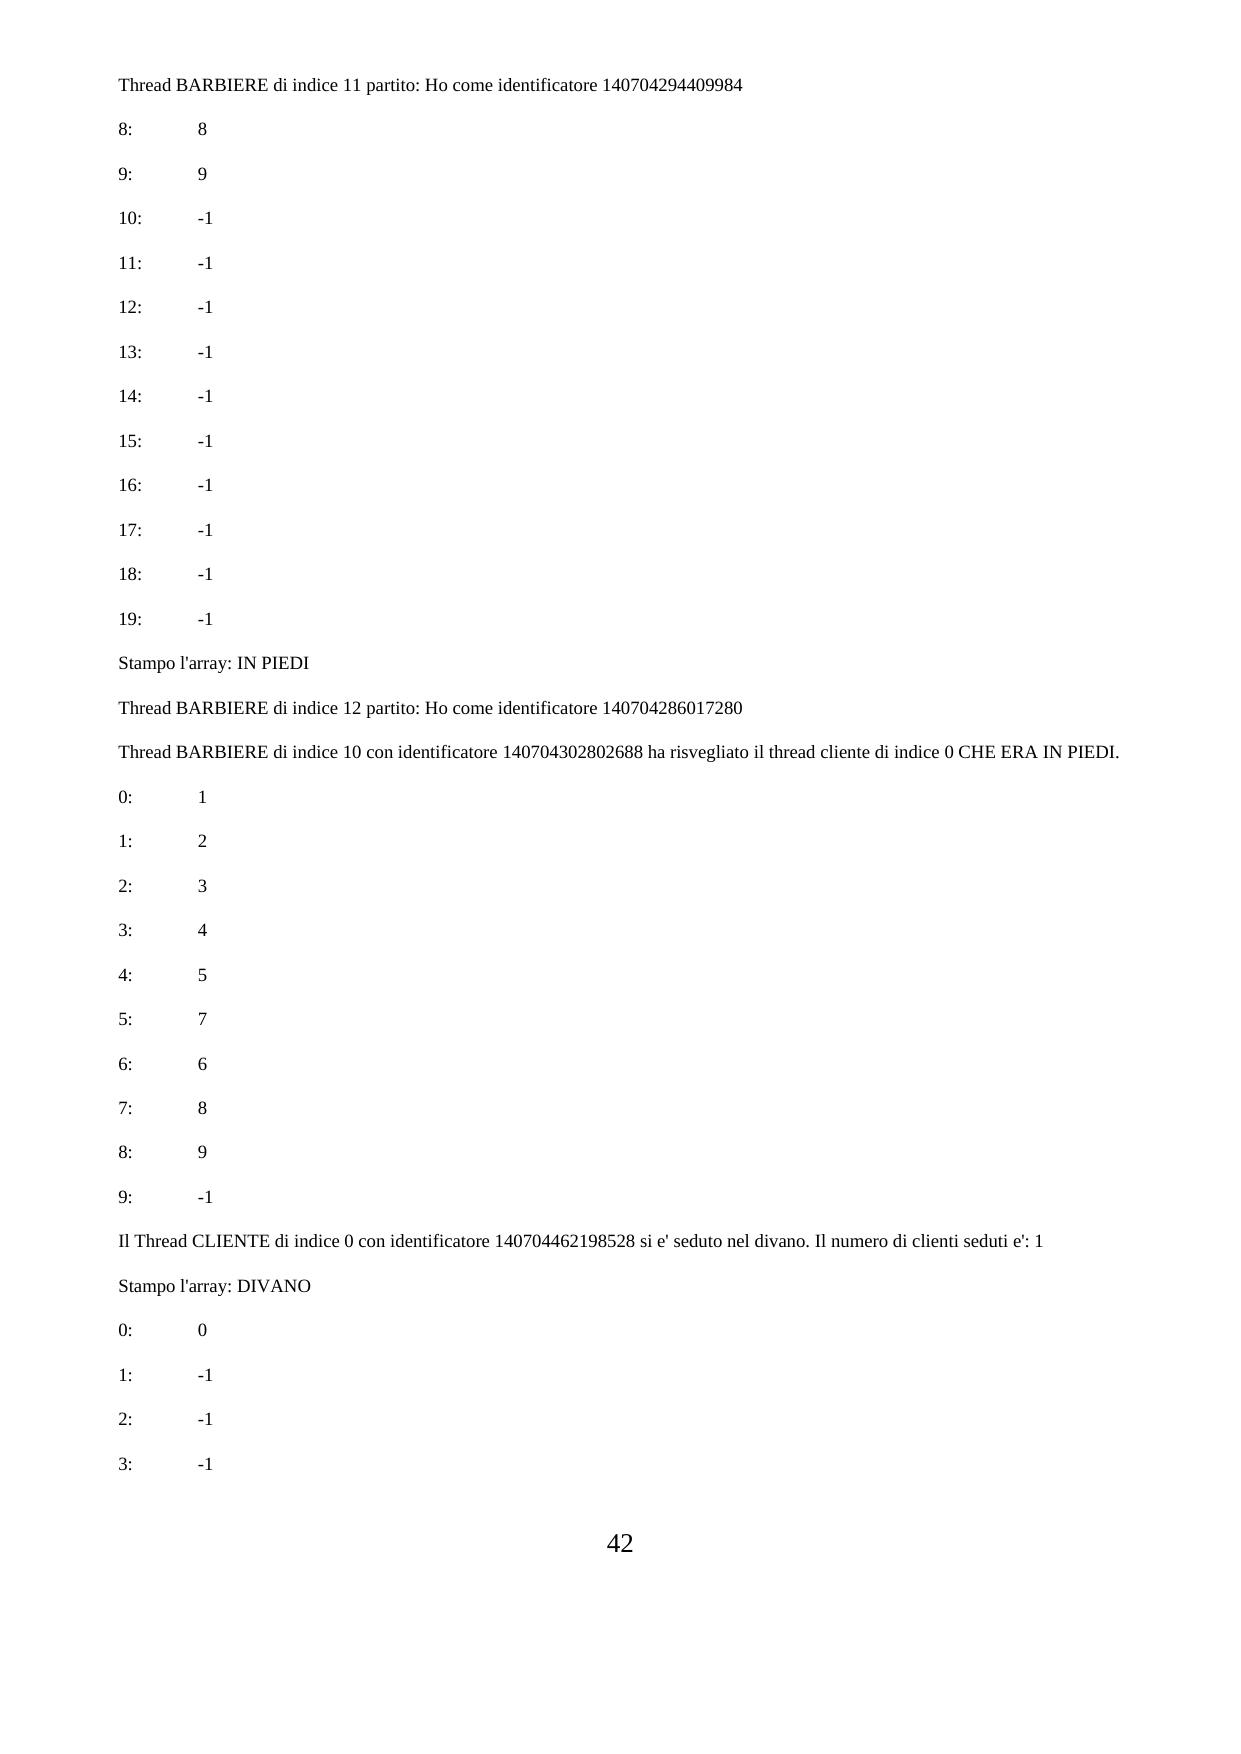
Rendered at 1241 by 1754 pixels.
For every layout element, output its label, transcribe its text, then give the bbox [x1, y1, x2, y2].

text 3: -1 [118, 1453, 1122, 1474]
text Stampo l'array: DIVANO [118, 1275, 1122, 1296]
text Thread BARBIERE di indice 12 partito: Ho come identificatore 140704286017280 [118, 697, 1122, 718]
text 8: 9 [118, 1141, 1122, 1163]
text 5: 7 [118, 1008, 1122, 1029]
text 8: 8 [118, 118, 1122, 140]
text 16: -1 [118, 474, 1122, 496]
text 7: 8 [118, 1097, 1122, 1118]
text 6: 6 [118, 1052, 1122, 1074]
text 15: -1 [118, 430, 1122, 451]
text 11: -1 [118, 252, 1122, 273]
text 13: -1 [118, 341, 1122, 362]
text Stampo l'array: IN PIEDI [118, 652, 1122, 674]
text 9: 9 [118, 163, 1122, 184]
text 1: -1 [118, 1364, 1122, 1385]
text Thread BARBIERE di indice 10 con identificatore 140704302802688 ha risvegliato il thread cliente di indice 0 CHE ERA IN PIEDI. [118, 741, 1122, 763]
text 4: 5 [118, 963, 1122, 985]
text 0: 1 [118, 786, 1122, 807]
text Thread BARBIERE di indice 11 partito: Ho come identificatore 140704294409984 [118, 74, 1122, 95]
text 1: 2 [118, 830, 1122, 852]
text 2: -1 [118, 1408, 1122, 1430]
text 14: -1 [118, 385, 1122, 407]
text 10: -1 [118, 207, 1122, 229]
text 3: 4 [118, 919, 1122, 941]
text 17: -1 [118, 519, 1122, 540]
text 18: -1 [118, 563, 1122, 585]
text 0: 0 [118, 1319, 1122, 1341]
text 9: -1 [118, 1186, 1122, 1207]
text 19: -1 [118, 608, 1122, 629]
text 2: 3 [118, 874, 1122, 896]
text Il Thread CLIENTE di indice 0 con identificatore 140704462198528 si e' seduto nel divano. Il numero di clienti seduti e': 1 [118, 1230, 1122, 1252]
text 12: -1 [118, 296, 1122, 318]
